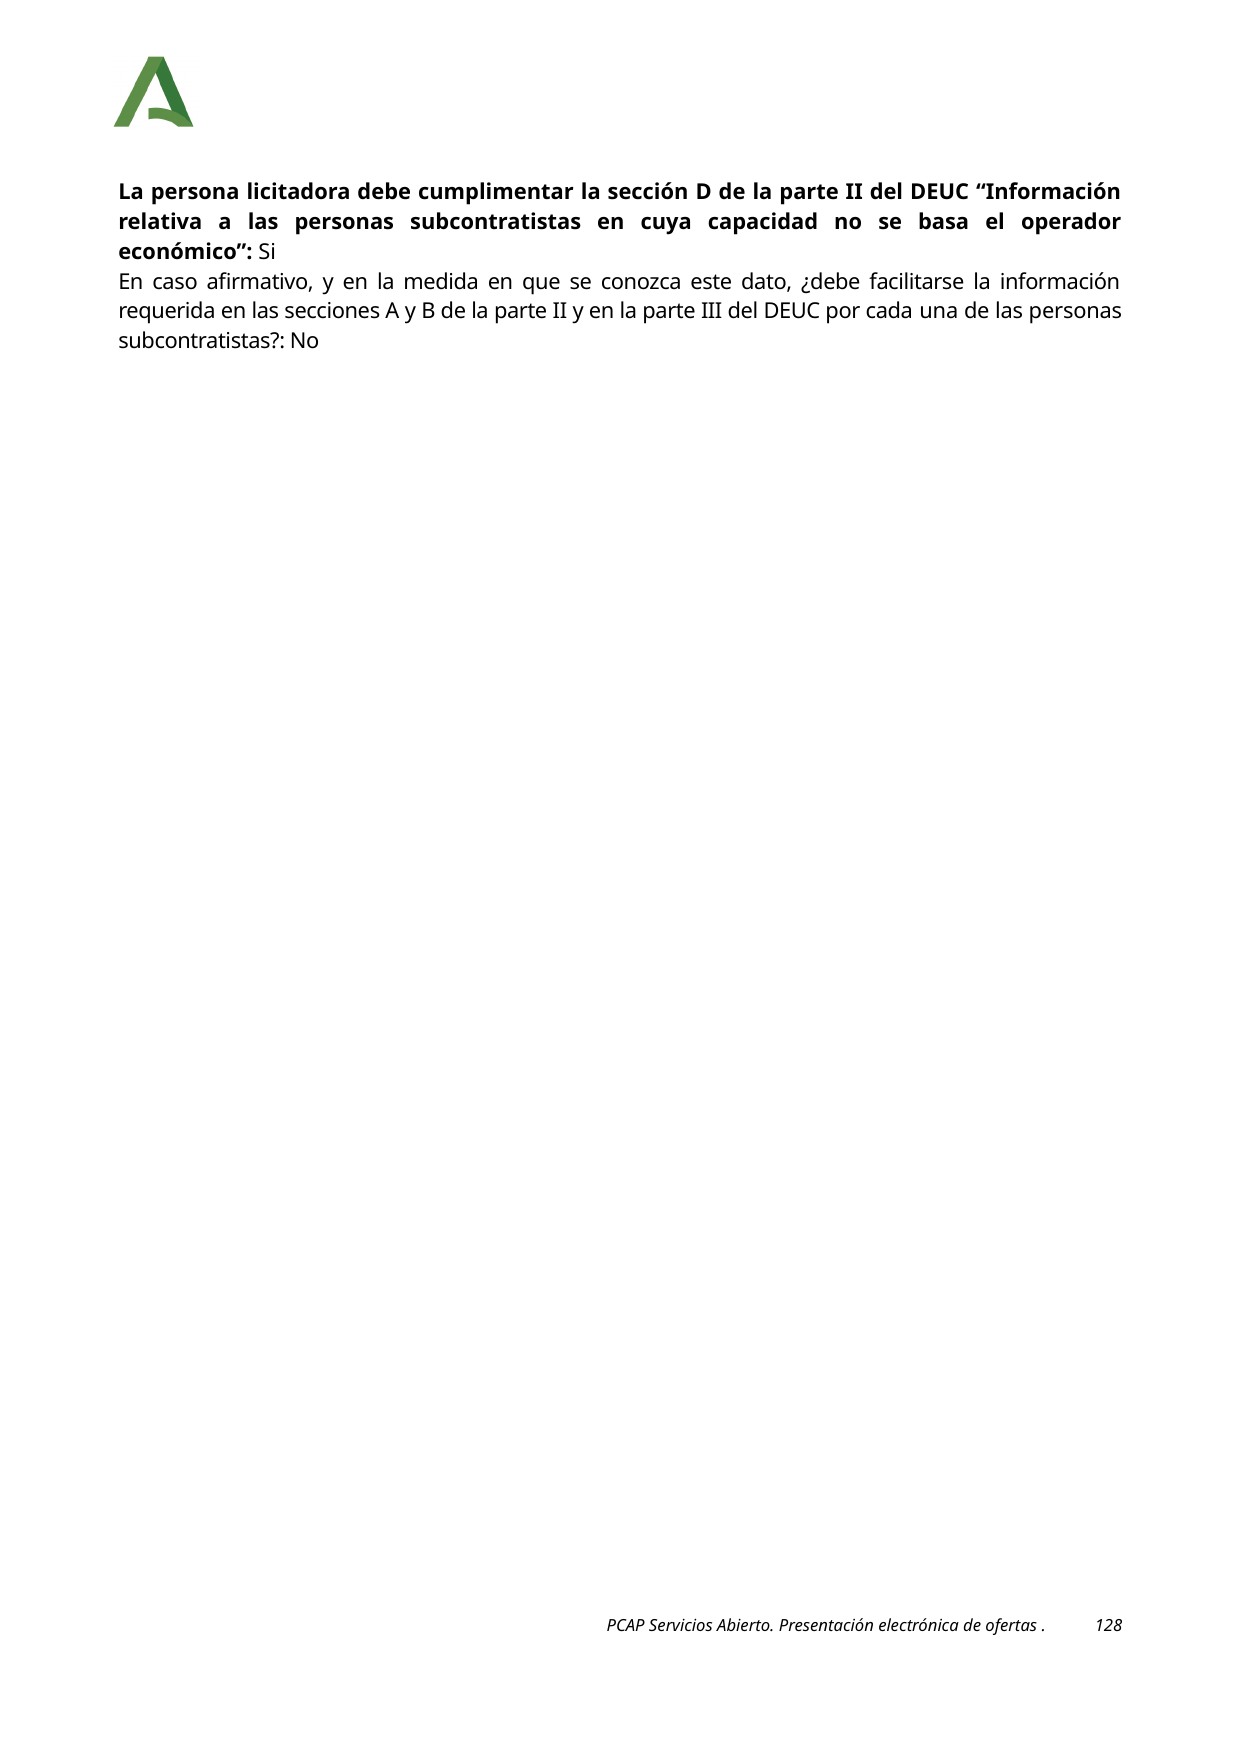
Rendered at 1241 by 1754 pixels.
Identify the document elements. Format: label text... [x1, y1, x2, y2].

text La persona licitadora debe cumplimentar la sección D de la parte II del DEUC “Información relativa a las personas subcontratistas en cuya capacidad no se basa el operador económico”: Si [118, 176, 1122, 266]
picture [109, 52, 198, 131]
text En caso afirmativo, y en la medida en que se conozca este dato, ¿debe facilitarse la información requerida en las secciones A y B de la parte II y en la parte III del DEUC por cada una de las personas subcontratistas?: No [118, 266, 1122, 355]
